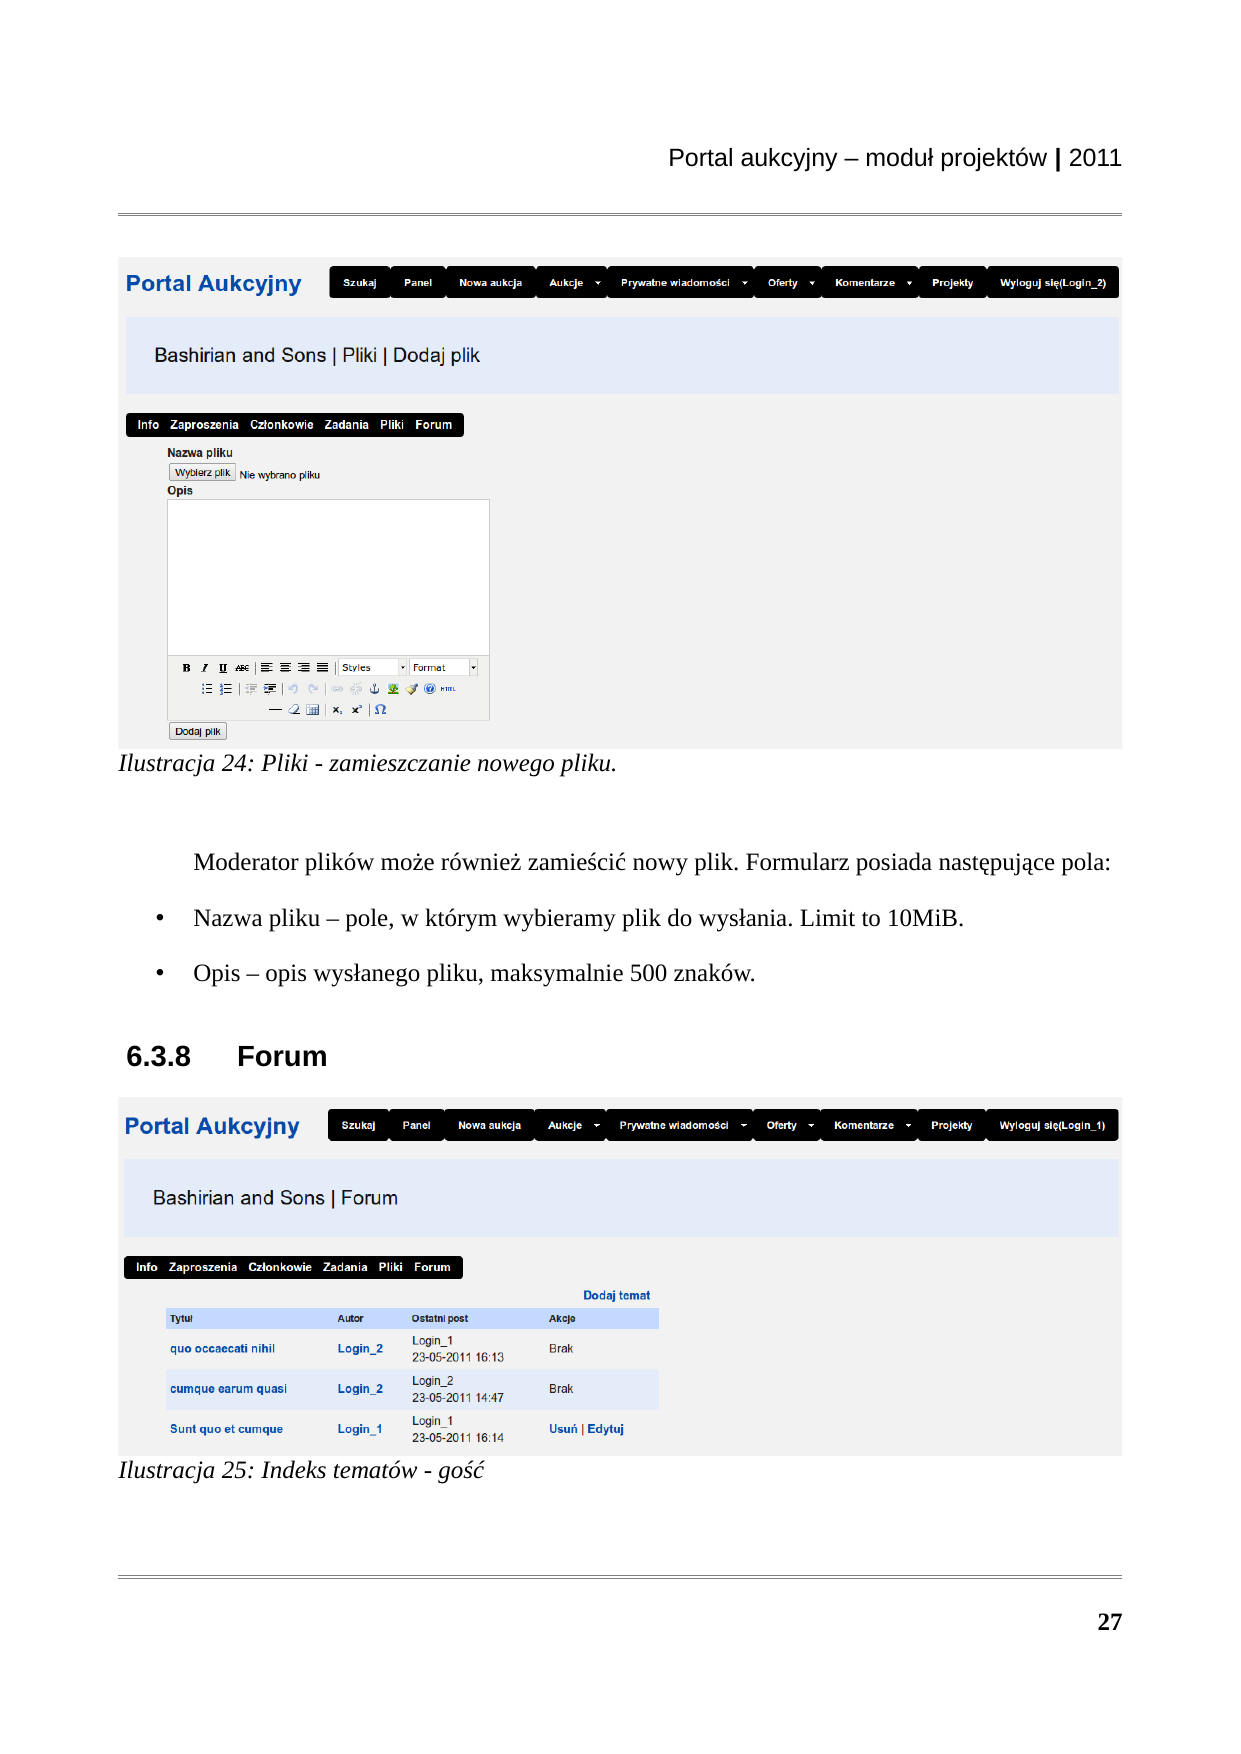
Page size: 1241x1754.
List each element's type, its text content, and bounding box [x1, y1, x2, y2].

picture [118, 257, 1123, 749]
list Nazwa pliku – pole, w którym wybieramy plik do wysłania. Limit to 10MiB. [156, 903, 1122, 931]
list Opis – opis wysłanego pliku, maksymalnie 500 znaków. [156, 958, 1122, 987]
subtitle Forum [118, 1039, 1122, 1072]
text Ilustracja 24: Pliki - zamieszczanie nowego pliku. [118, 749, 1122, 777]
text Ilustracja 25: Indeks tematów - gość [118, 1456, 1122, 1484]
text Moderator plików może również zamieścić nowy plik. Formularz posiada następujące pola: [118, 847, 1122, 876]
picture [118, 1097, 1123, 1456]
